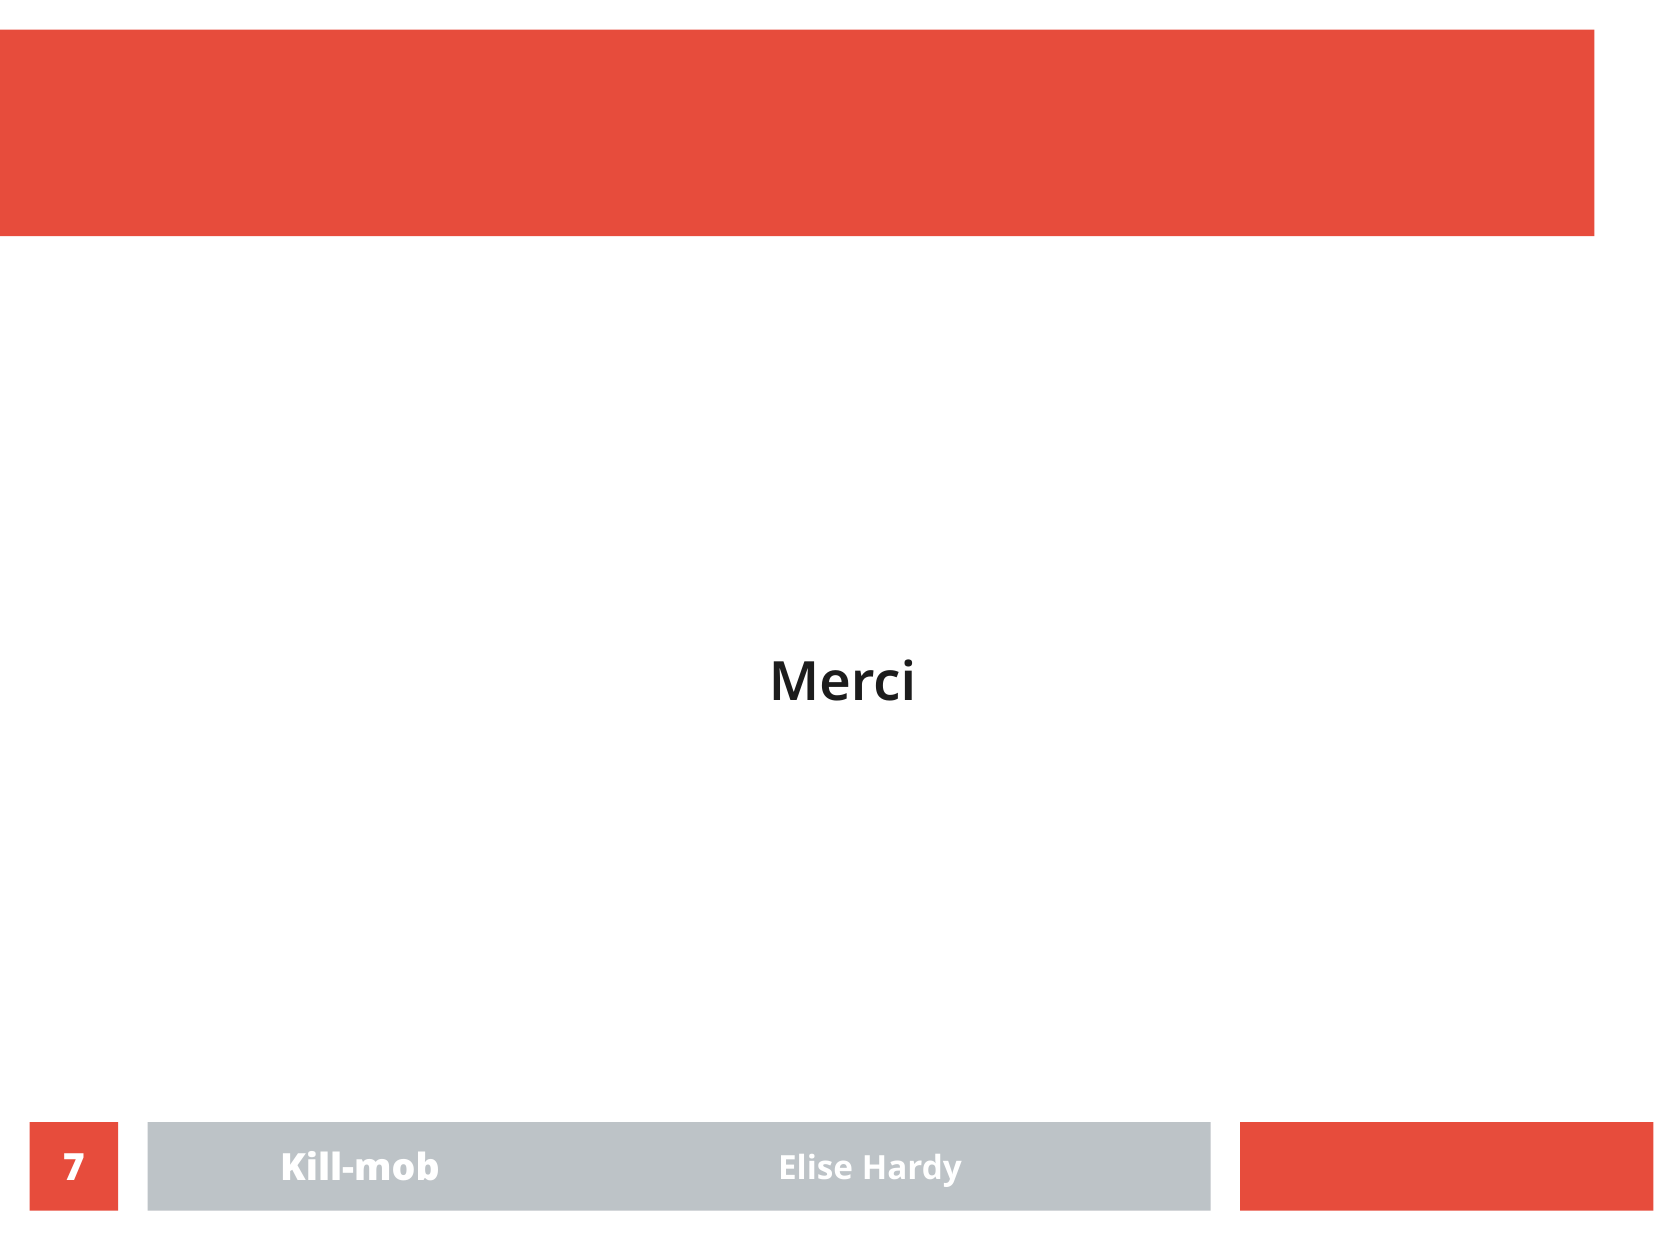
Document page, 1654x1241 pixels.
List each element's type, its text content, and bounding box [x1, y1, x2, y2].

list Merci [120, 295, 1566, 1063]
